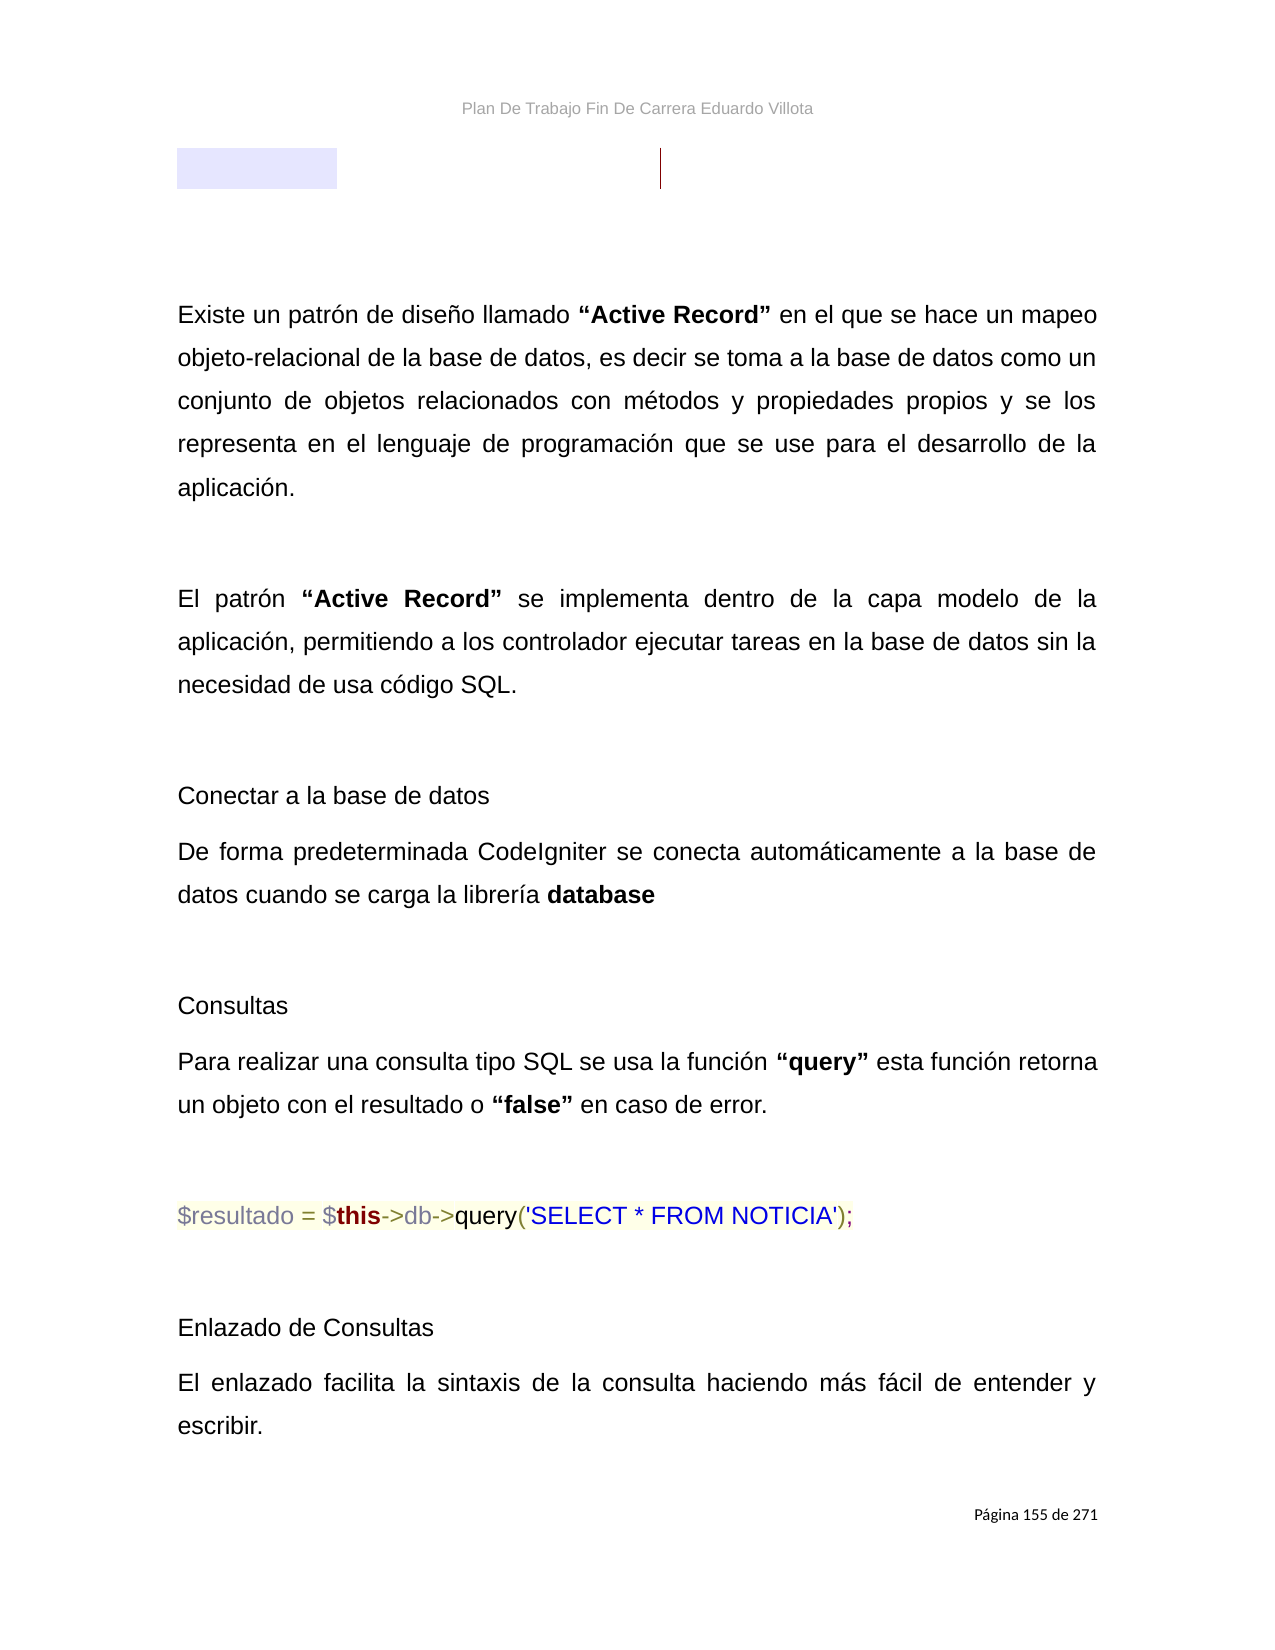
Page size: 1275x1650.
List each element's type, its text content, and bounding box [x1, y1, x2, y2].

table_cell [499, 148, 660, 189]
table_cell [337, 148, 499, 189]
text Consultas [177, 991, 1098, 1020]
table_cell [661, 148, 1097, 189]
table_cell [177, 148, 337, 189]
text Conectar a la base de datos [177, 781, 1098, 810]
text $resultado = $this->db->query('SELECT * FROM NOTICIA'); [177, 1201, 1098, 1230]
text Existe un patrón de diseño llamado “Active Record” en el que se hace un mapeo objeto-relacional de la base de datos, es decir se toma a la base de datos como un conjunto de objetos relacionados con métodos y propiedades propios y se los representa en el lenguaje de programación que se use para el desarrollo de la aplicación. [177, 300, 1098, 501]
text El enlazado facilita la sintaxis de la consulta haciendo más fácil de entender y escribir. [177, 1368, 1098, 1440]
text Para realizar una consulta tipo SQL se usa la función “query” esta función retorna un objeto con el resultado o “false” en caso de error. [177, 1047, 1098, 1119]
text Enlazado de Consultas [177, 1313, 1098, 1341]
text De forma predeterminada CodeIgniter se conecta automáticamente a la base de datos cuando se carga la librería database [177, 837, 1098, 909]
text El patrón “Active Record” se implementa dentro de la capa modelo de la aplicación, permitiendo a los controlador ejecutar tareas en la base de datos sin la necesidad de usa código SQL. [177, 584, 1098, 699]
